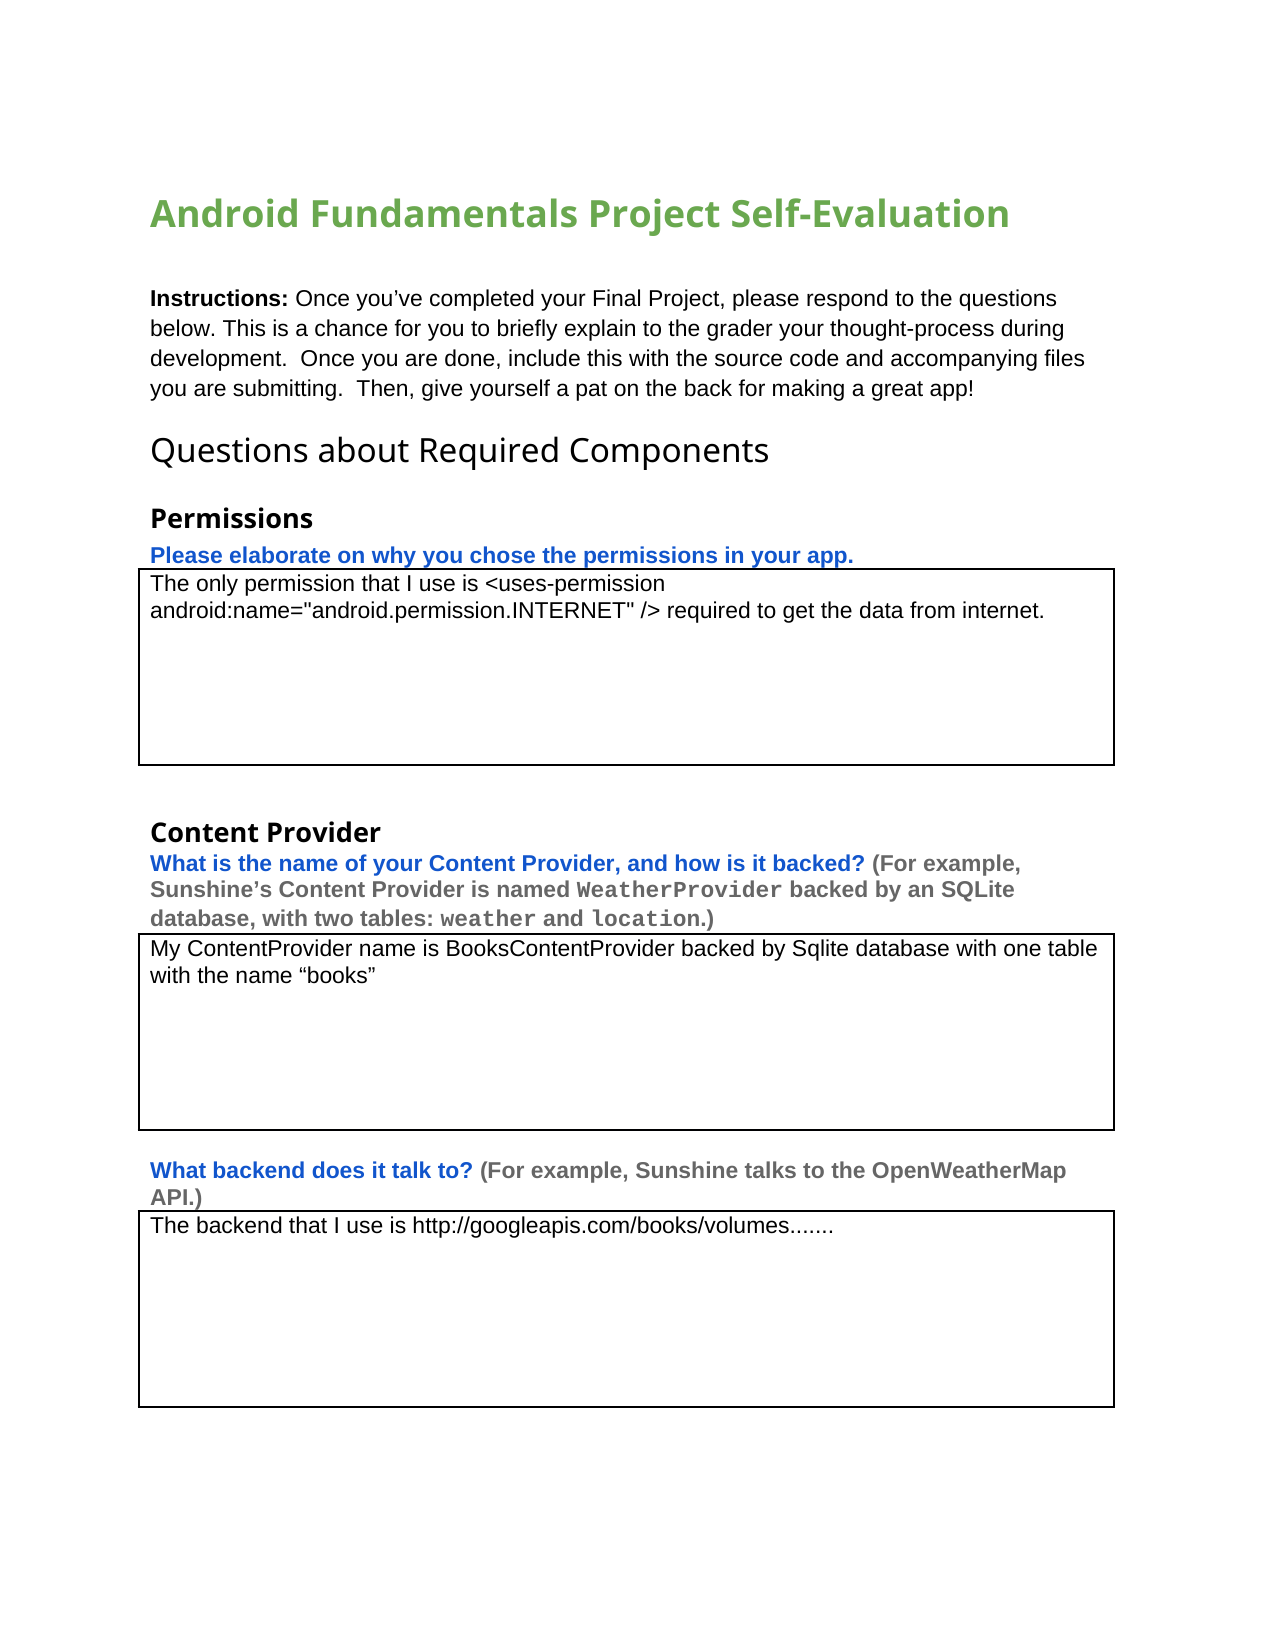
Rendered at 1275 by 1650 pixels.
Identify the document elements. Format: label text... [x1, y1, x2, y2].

text Instructions: Once you’ve completed your Final Project, please respond to the questions below. This is a chance for you to briefly explain to the grader your thought-process during development. Once you are done, include this with the source code and accompanying files you are submitting. Then, give yourself a pat on the back for making a great app! [150, 285, 1125, 402]
text What is the name of your Content Provider, and how is it backed? (For example, Sunshine’s Content Provider is named WeatherProvider backed by an SQLite database, with two tables: weather and location.) [150, 850, 1125, 933]
text Please elaborate on why you chose the permissions in your app. [150, 542, 1125, 568]
table_header My ContentProvider name is BooksContentProvider backed by Sqlite database with one table with the name “books” [140, 935, 1113, 1129]
subtitle Content Provider [150, 813, 1125, 850]
text What backend does it talk to? (For example, Sunshine talks to the OpenWeatherMap API.) [150, 1157, 1125, 1210]
table_header The backend that I use is http://googleapis.com/books/volumes....... [140, 1212, 1113, 1406]
subtitle Questions about Required Components [150, 426, 1125, 472]
table_header The only permission that I use is <uses-permission android:name="android.permission.INTERNET" /> required to get the data from internet. [140, 570, 1113, 764]
subtitle Permissions [150, 499, 1125, 536]
subtitle Android Fundamentals Project Self-Evaluation [150, 187, 1125, 238]
